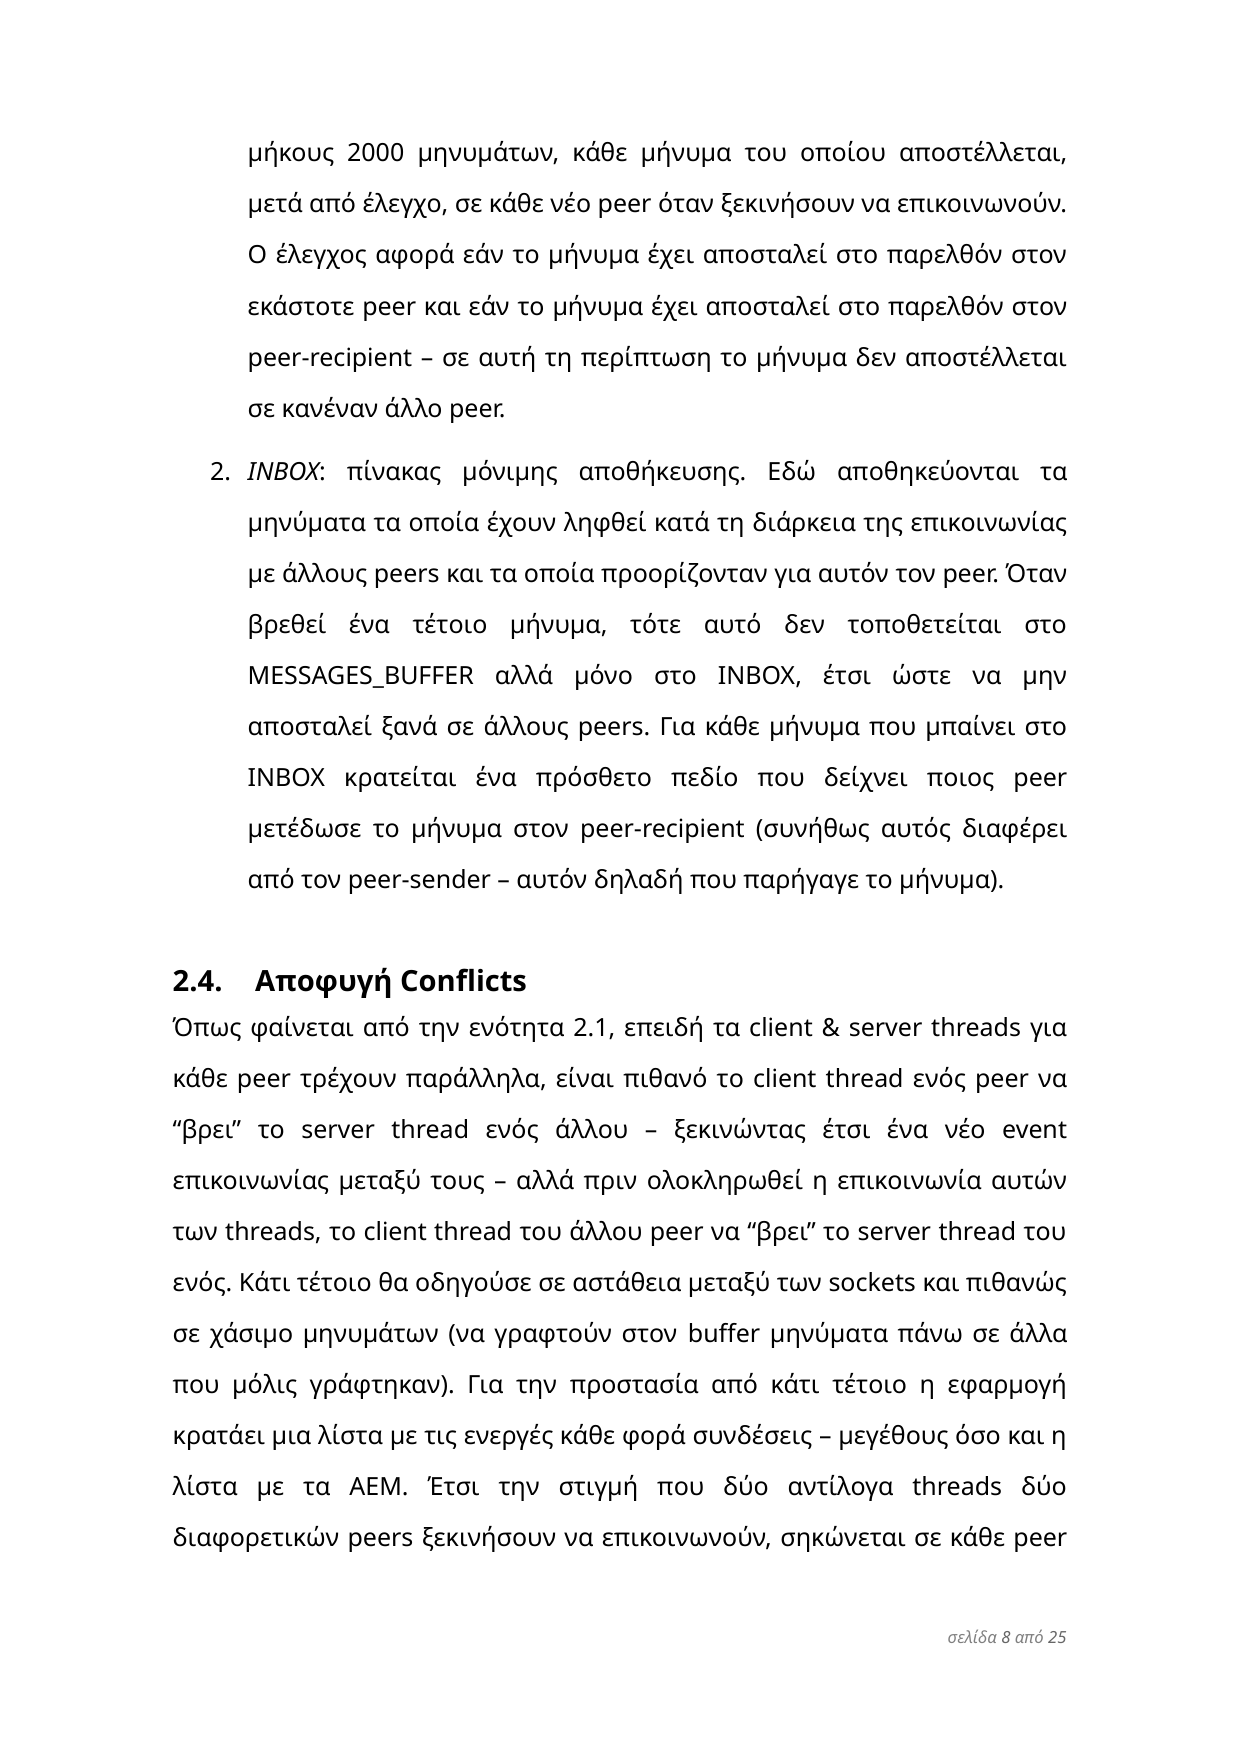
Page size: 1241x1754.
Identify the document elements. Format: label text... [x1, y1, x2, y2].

list μήκους 2000 μηνυμάτων, κάθε μήνυμα του οποίου αποστέλλεται, μετά από έλεγχο, σε κάθε νέο peer όταν ξεκινήσουν να επικοινωνούν. Ο έλεγχος αφορά εάν το μήνυμα έχει αποσταλεί στο παρελθόν στον εκάστοτε peer και εάν το μήνυμα έχει αποσταλεί στο παρελθόν στον peer-recipient – σε αυτή τη περίπτωση το μήνυμα δεν αποστέλλεται σε κανέναν άλλο peer. [210, 135, 1068, 424]
list ΙΝΒΟΧ: πίνακας μόνιμης αποθήκευσης. Εδώ αποθηκεύονται τα μηνύματα τα οποία έχουν ληφθεί κατά τη διάρκεια της επικοινωνίας με άλλους peers και τα οποία προορίζονταν για αυτόν τον peer. Όταν βρεθεί ένα τέτοιο μήνυμα, τότε αυτό δεν τοποθετείται στο MESSAGES_BUFFER αλλά μόνο στο INBOX, έτσι ώστε να μην αποσταλεί ξανά σε άλλους peers. Για κάθε μήνυμα που μπαίνει στο INBOX κρατείται ένα πρόσθετο πεδίο που δείχνει ποιος peer μετέδωσε το μήνυμα στον peer-recipient (συνήθως αυτός διαφέρει από τον peer-sender – αυτόν δηλαδή που παρήγαγε το μήνυμα). [210, 453, 1068, 896]
text Όπως φαίνεται από την ενότητα 2.1, επειδή τα client & server threads για κάθε peer τρέχουν παράλληλα, είναι πιθανό το client thread ενός peer να “βρει” το server thread ενός άλλου – ξεκινώντας έτσι ένα νέο event επικοινωνίας μεταξύ τους – αλλά πριν ολοκληρωθεί η επικοινωνία αυτών των threads, το client thread του άλλου peer να “βρει” το server thread του ενός. Κάτι τέτοιο θα οδηγούσε σε αστάθεια μεταξύ των sockets και πιθανώς σε χάσιμο μηνυμάτων (να γραφτούν στον buffer μηνύματα πάνω σε άλλα που μόλις γράφτηκαν). Για την προστασία από κάτι τέτοιο η εφαρμογή κρατάει μια λίστα με τις ενεργές κάθε φορά συνδέσεις – μεγέθους όσο και η λίστα με τα ΑΕΜ. Έτσι την στιγμή που δύο αντίλογα threads δύο διαφορετικών peers ξεκινήσουν να επικοινωνούν, σηκώνεται σε κάθε peer [172, 1009, 1068, 1554]
subtitle Αποφυγή Conflicts [172, 961, 1068, 1000]
